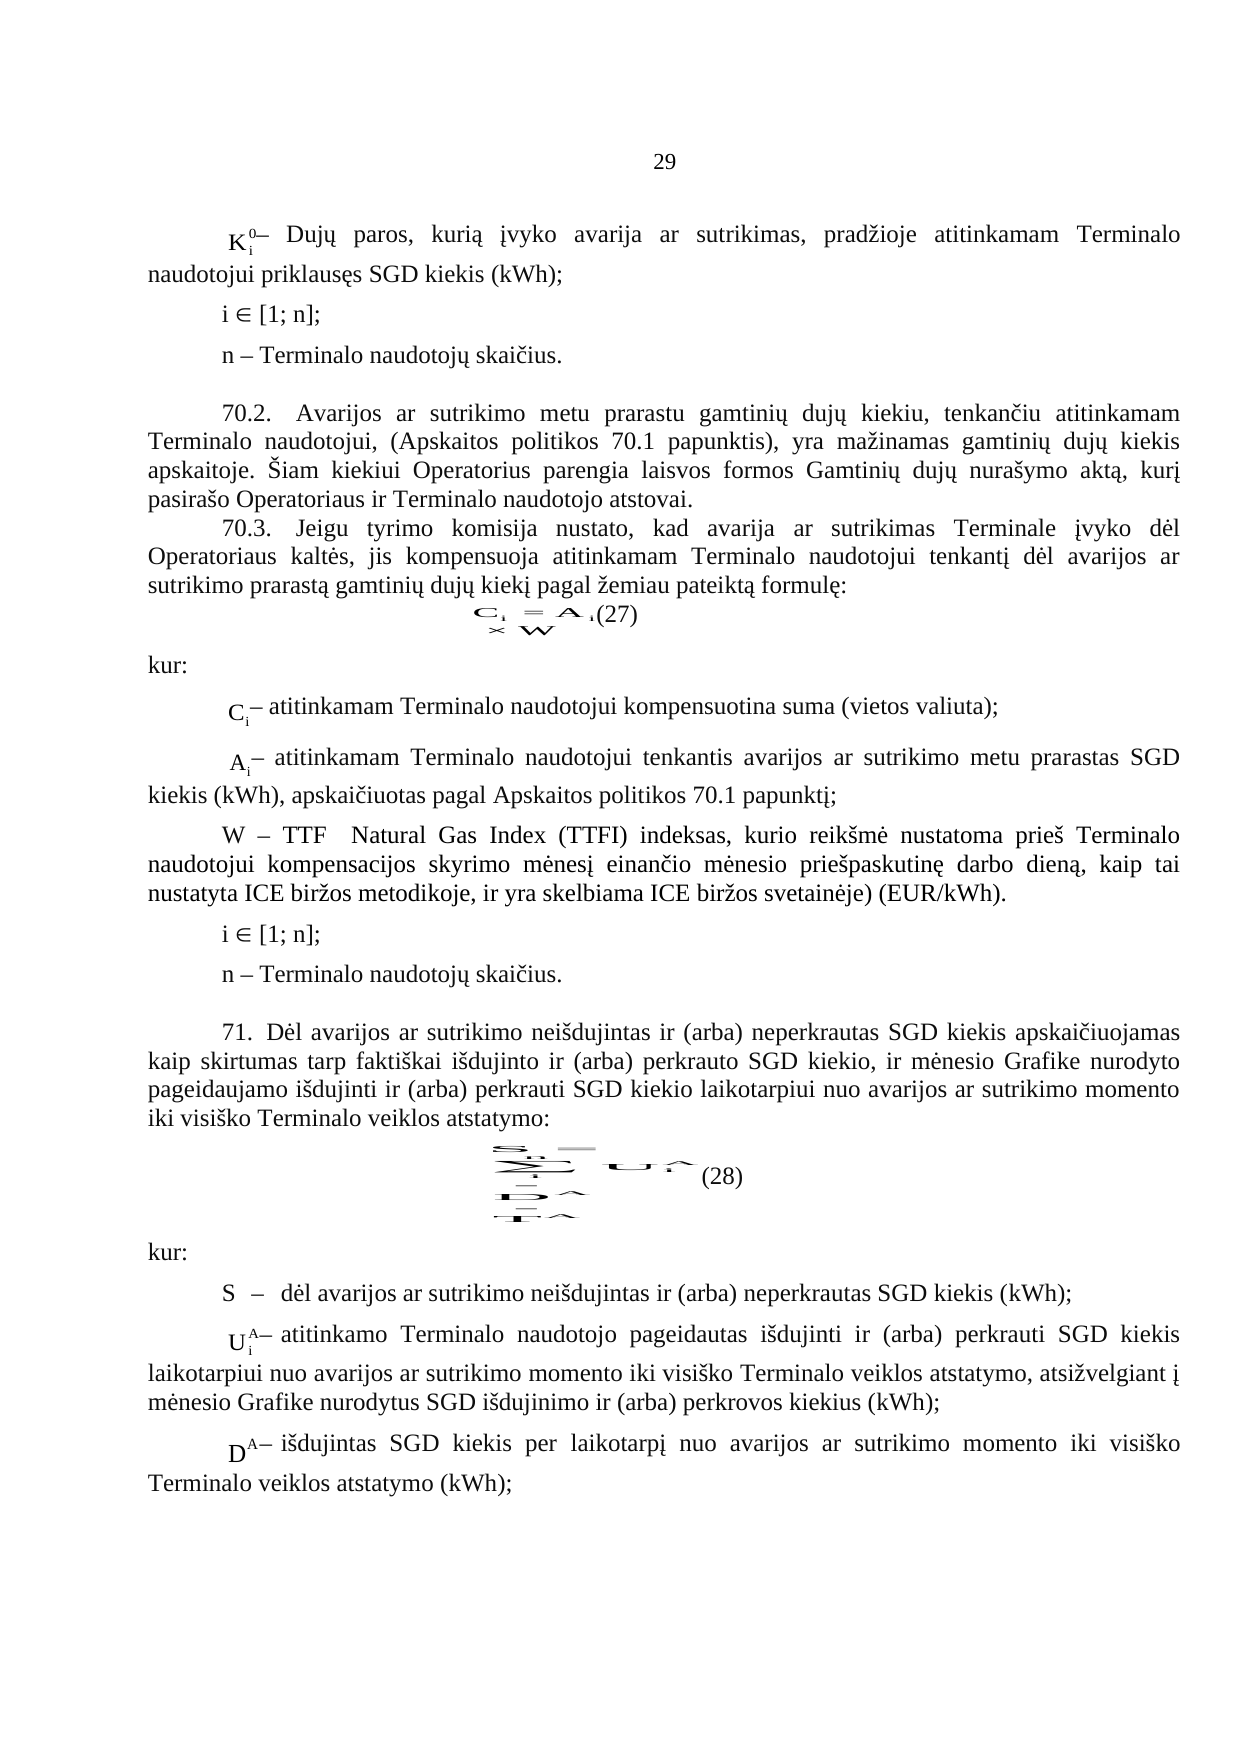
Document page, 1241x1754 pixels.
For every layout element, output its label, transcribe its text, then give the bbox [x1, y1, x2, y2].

text n – Terminalo naudotojų skaičius. [148, 959, 1181, 988]
text – atitinkamam Terminalo naudotojui tenkantis avarijos ar sutrikimo metu prarastas SGD kiekis (kWh), apskaičiuotas pagal Apskaitos politikos 70.1 papunktį; [148, 742, 1181, 808]
text (27) [148, 599, 1181, 639]
text – išdujintas SGD kiekis per laikotarpį nuo avarijos ar sutrikimo momento iki visiško Terminalo veiklos atstatymo (kWh); [148, 1428, 1181, 1496]
text 70.2. Avarijos ar sutrikimo metu prarastu gamtinių dujų kiekiu, tenkančiu atitinkamam Terminalo naudotojui, (Apskaitos politikos 70.1 papunktis), yra mažinamas gamtinių dujų kiekis apskaitoje. Šiam kiekiui Operatorius parengia laisvos formos Gamtinių dujų nurašymo aktą, kurį pasirašo Operatoriaus ir Terminalo naudotojo atstovai. [148, 398, 1181, 513]
text S – dėl avarijos ar sutrikimo neišdujintas ir (arba) neperkrautas SGD kiekis (kWh); [148, 1278, 1181, 1307]
text (28) [148, 1144, 1181, 1225]
text – Dujų paros, kurią įvyko avarija ar sutrikimas, pradžioje atitinkamam Terminalo naudotojui priklausęs SGD kiekis (kWh); [148, 219, 1181, 287]
text – atitinkamam Terminalo naudotojui kompensuotina suma (vietos valiuta); [148, 691, 1181, 729]
text 71. Dėl avarijos ar sutrikimo neišdujintas ir (arba) neperkrautas SGD kiekis apskaičiuojamas kaip skirtumas tarp faktiškai išdujinto ir (arba) perkrauto SGD kiekio, ir mėnesio Grafike nurodyto pageidaujamo išdujinti ir (arba) perkrauti SGD kiekio laikotarpiui nuo avarijos ar sutrikimo momento iki visiško Terminalo veiklos atstatymo: [148, 1017, 1181, 1132]
text n – Terminalo naudotojų skaičius. [148, 340, 1181, 369]
text kur: [148, 651, 1181, 679]
text 70.3. Jeigu tyrimo komisija nustato, kad avarija ar sutrikimas Terminale įvyko dėl Operatoriaus kaltės, jis kompensuoja atitinkamam Terminalo naudotojui tenkantį dėl avarijos ar sutrikimo prarastą gamtinių dujų kiekį pagal žemiau pateiktą formulę: [148, 513, 1181, 599]
text i  [1; n]; [148, 299, 1181, 328]
text i  [1; n]; [148, 919, 1181, 947]
text kur: [148, 1237, 1181, 1266]
text – atitinkamo Terminalo naudotojo pageidautas išdujinti ir (arba) perkrauti SGD kiekis laikotarpiui nuo avarijos ar sutrikimo momento iki visiško Terminalo veiklos atstatymo, atsižvelgiant į mėnesio Grafike nurodytus SGD išdujinimo ir (arba) perkrovos kiekius (kWh); [148, 1319, 1181, 1416]
text W – TTF Natural Gas Index (TTFI) indeksas, kurio reikšmė nustatoma prieš Terminalo naudotojui kompensacijos skyrimo mėnesį einančio mėnesio priešpaskutinę darbo dieną, kaip tai nustatyta ICE biržos metodikoje, ir yra skelbiama ICE biržos svetainėje) (EUR/kWh). [148, 821, 1181, 907]
